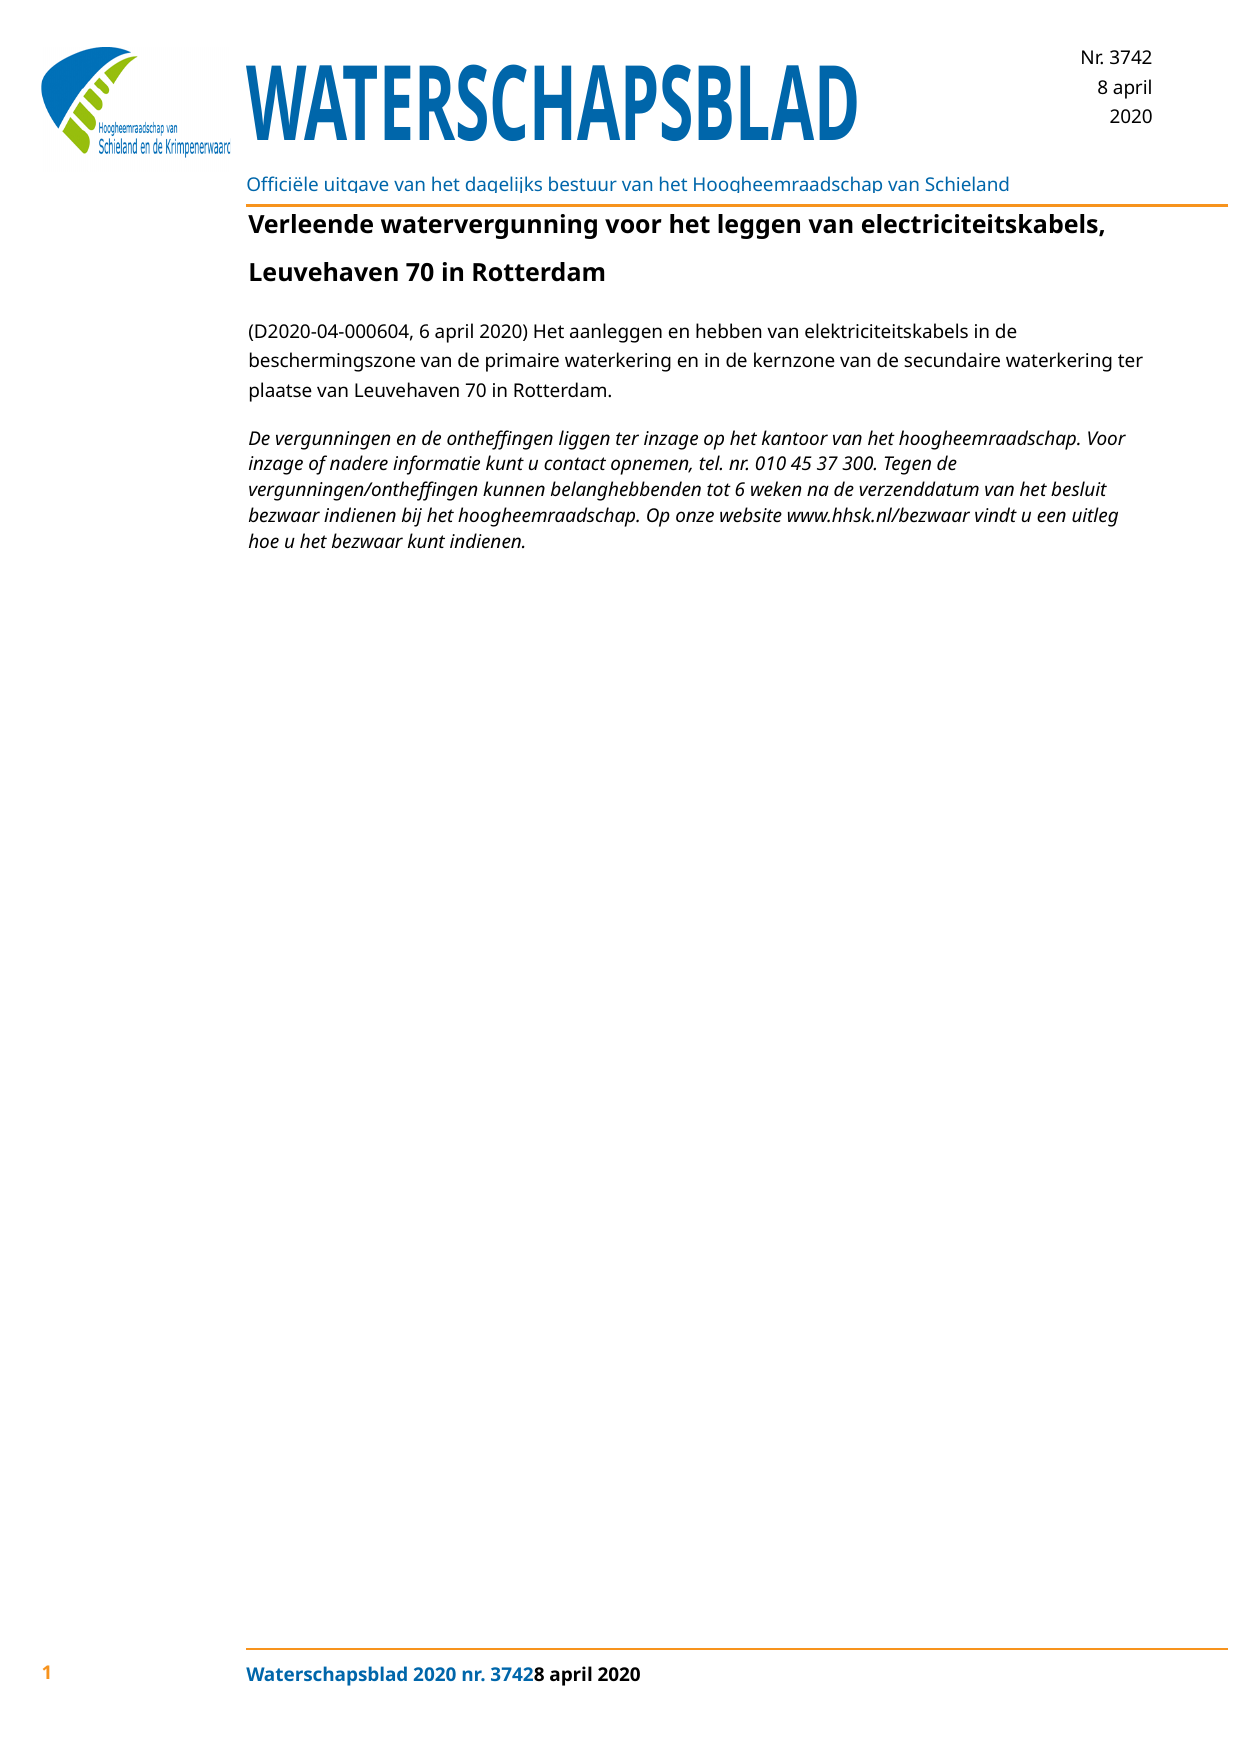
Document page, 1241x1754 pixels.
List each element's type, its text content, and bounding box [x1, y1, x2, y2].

picture [41, 47, 231, 172]
text De vergunningen en de ontheffingen liggen ter inzage op het kantoor van het hoogheemraadschap. Voor inzage of nadere informatie kunt u contact opnemen, tel. nr. 010 45 37 300. Tegen de vergunningen/ontheffingen kunnen belanghebbenden tot 6 weken na de verzenddatum van het besluit bezwaar indienen bij het hoogheemraadschap. Op onze website www.hhsk.nl/bezwaar vindt u een uitleg hoe u het bezwaar kunt indienen. [248, 425, 1152, 553]
text (D2020-04-000604, 6 april 2020) Het aanleggen en hebben van elektriciteitskabels in de beschermingszone van de primaire waterkering en in de kernzone van de secundaire waterkering ter plaatse van Leuvehaven 70 in Rotterdam. [248, 318, 1152, 403]
text Verleende watervergunning voor het leggen van electriciteitskabels, Leuvehaven 70 in Rotterdam [248, 207, 1152, 288]
